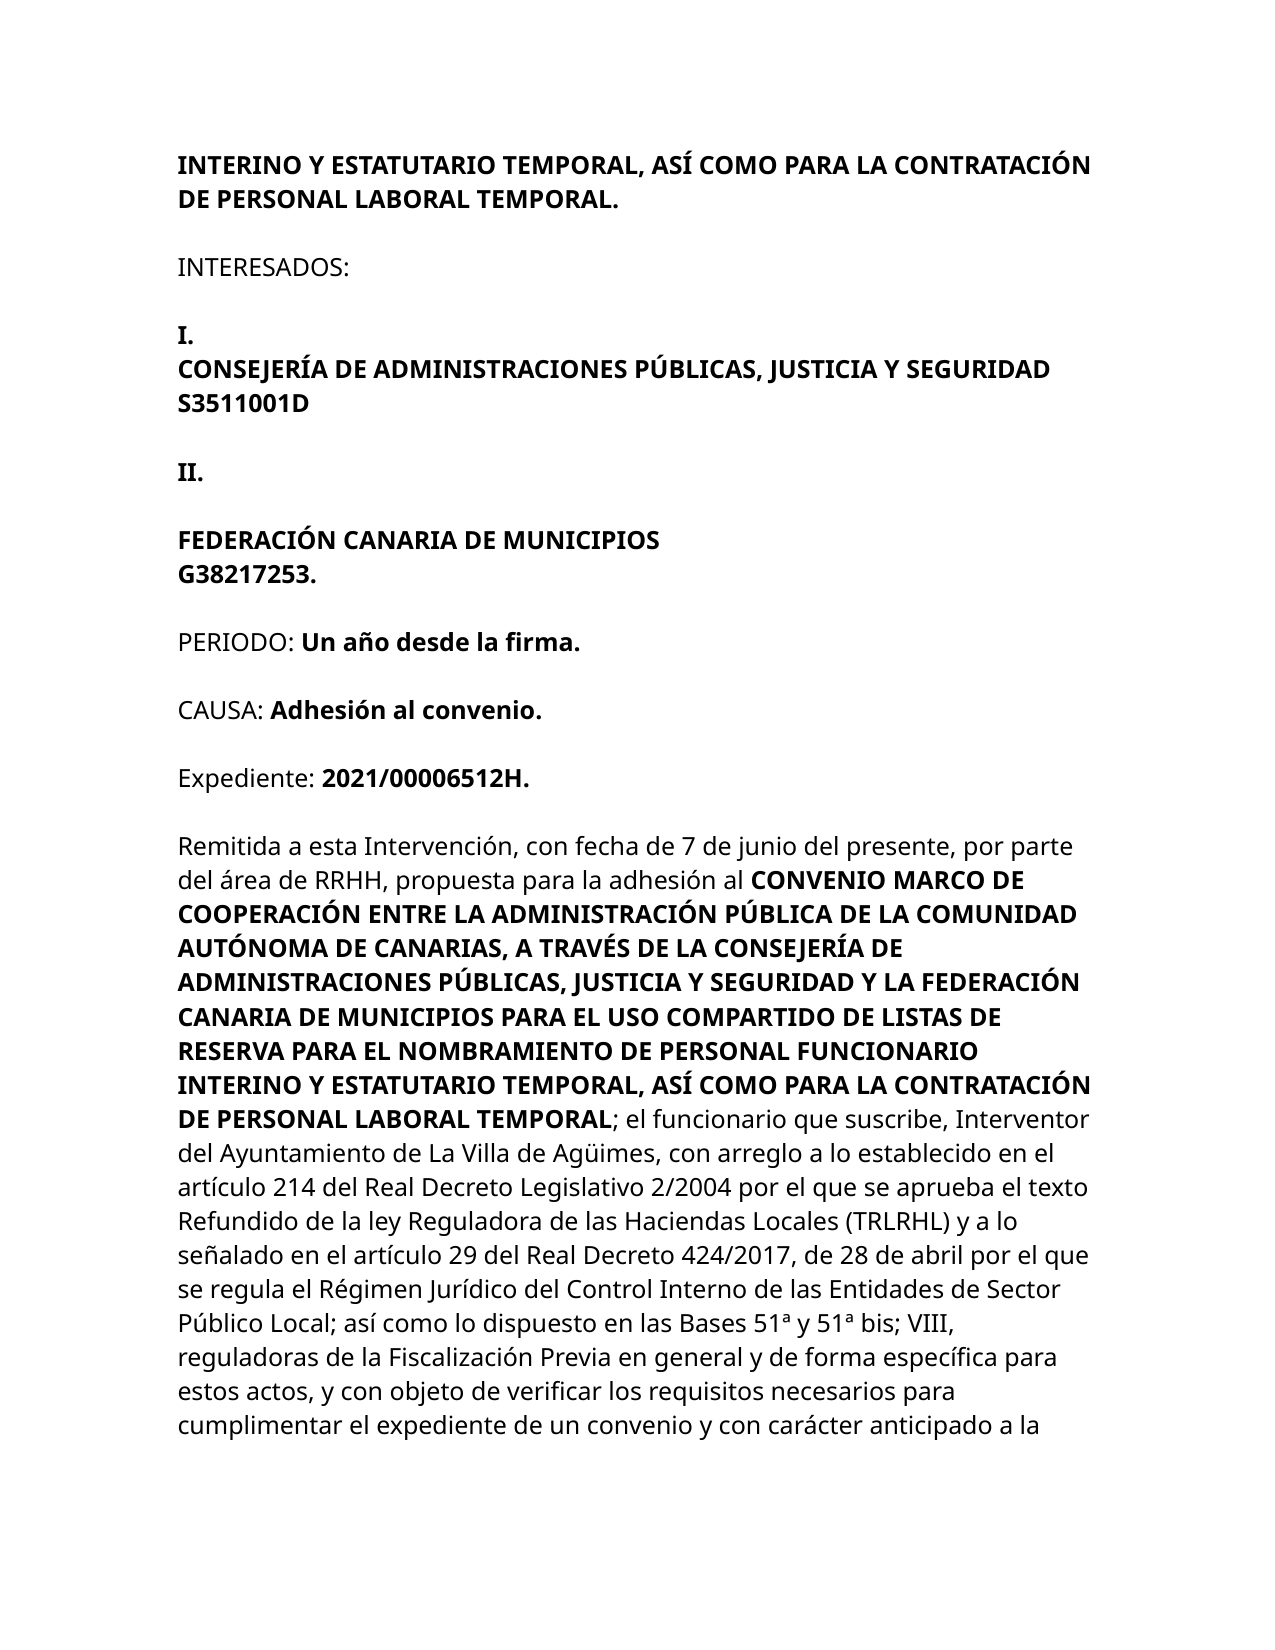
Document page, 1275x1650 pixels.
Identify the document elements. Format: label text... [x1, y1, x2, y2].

text FEDERACIÓN CANARIA DE MUNICIPIOS [177, 522, 1098, 556]
text CAUSA: Adhesión al convenio. [177, 693, 1098, 727]
text Remitida a esta Intervención, con fecha de 7 de junio del presente, por parte del área de RRHH, propuesta para la adhesión al CONVENIO MARCO DE COOPERACIÓN ENTRE LA ADMINISTRACIÓN PÚBLICA DE LA COMUNIDAD AUTÓNOMA DE CANARIAS, A TRAVÉS DE LA CONSEJERÍA DE ADMINISTRACIONES PÚBLICAS, JUSTICIA Y SEGURIDAD Y LA FEDERACIÓN CANARIA DE MUNICIPIOS PARA EL USO COMPARTIDO DE LISTAS DE RESERVA PARA EL NOMBRAMIENTO DE PERSONAL FUNCIONARIO INTERINO Y ESTATUTARIO TEMPORAL, ASÍ COMO PARA LA CONTRATACIÓN DE PERSONAL LABORAL TEMPORAL; el funcionario que suscribe, Interventor del Ayuntamiento de La Villa de Agüimes, con arreglo a lo establecido en el artículo 214 del Real Decreto Legislativo 2/2004 por el que se aprueba el texto Refundido de la ley Reguladora de las Haciendas Locales (TRLRHL) y a lo señalado en el artículo 29 del Real Decreto 424/2017, de 28 de abril por el que se regula el Régimen Jurídico del Control Interno de las Entidades de Sector Público Local; así como lo dispuesto en las Bases 51ª y 51ª bis; VIII, reguladoras de la Fiscalización Previa en general y de forma específica para estos actos, y con objeto de verificar los requisitos necesarios para cumplimentar el expediente de un convenio y con carácter anticipado a la [177, 829, 1098, 1442]
text INTERESADOS: [177, 250, 1098, 284]
text Expediente: 2021/00006512H. [177, 761, 1098, 795]
text CONSEJERÍA DE ADMINISTRACIONES PÚBLICAS, JUSTICIA Y SEGURIDAD [177, 352, 1098, 386]
text G38217253. [177, 556, 1098, 590]
text PERIODO: Un año desde la firma. [177, 624, 1098, 658]
text I. [177, 318, 1098, 352]
text II. [177, 454, 1098, 488]
text S3511001D [177, 386, 1098, 420]
text INTERINO Y ESTATUTARIO TEMPORAL, ASÍ COMO PARA LA CONTRATACIÓN DE PERSONAL LABORAL TEMPORAL. [177, 148, 1098, 216]
